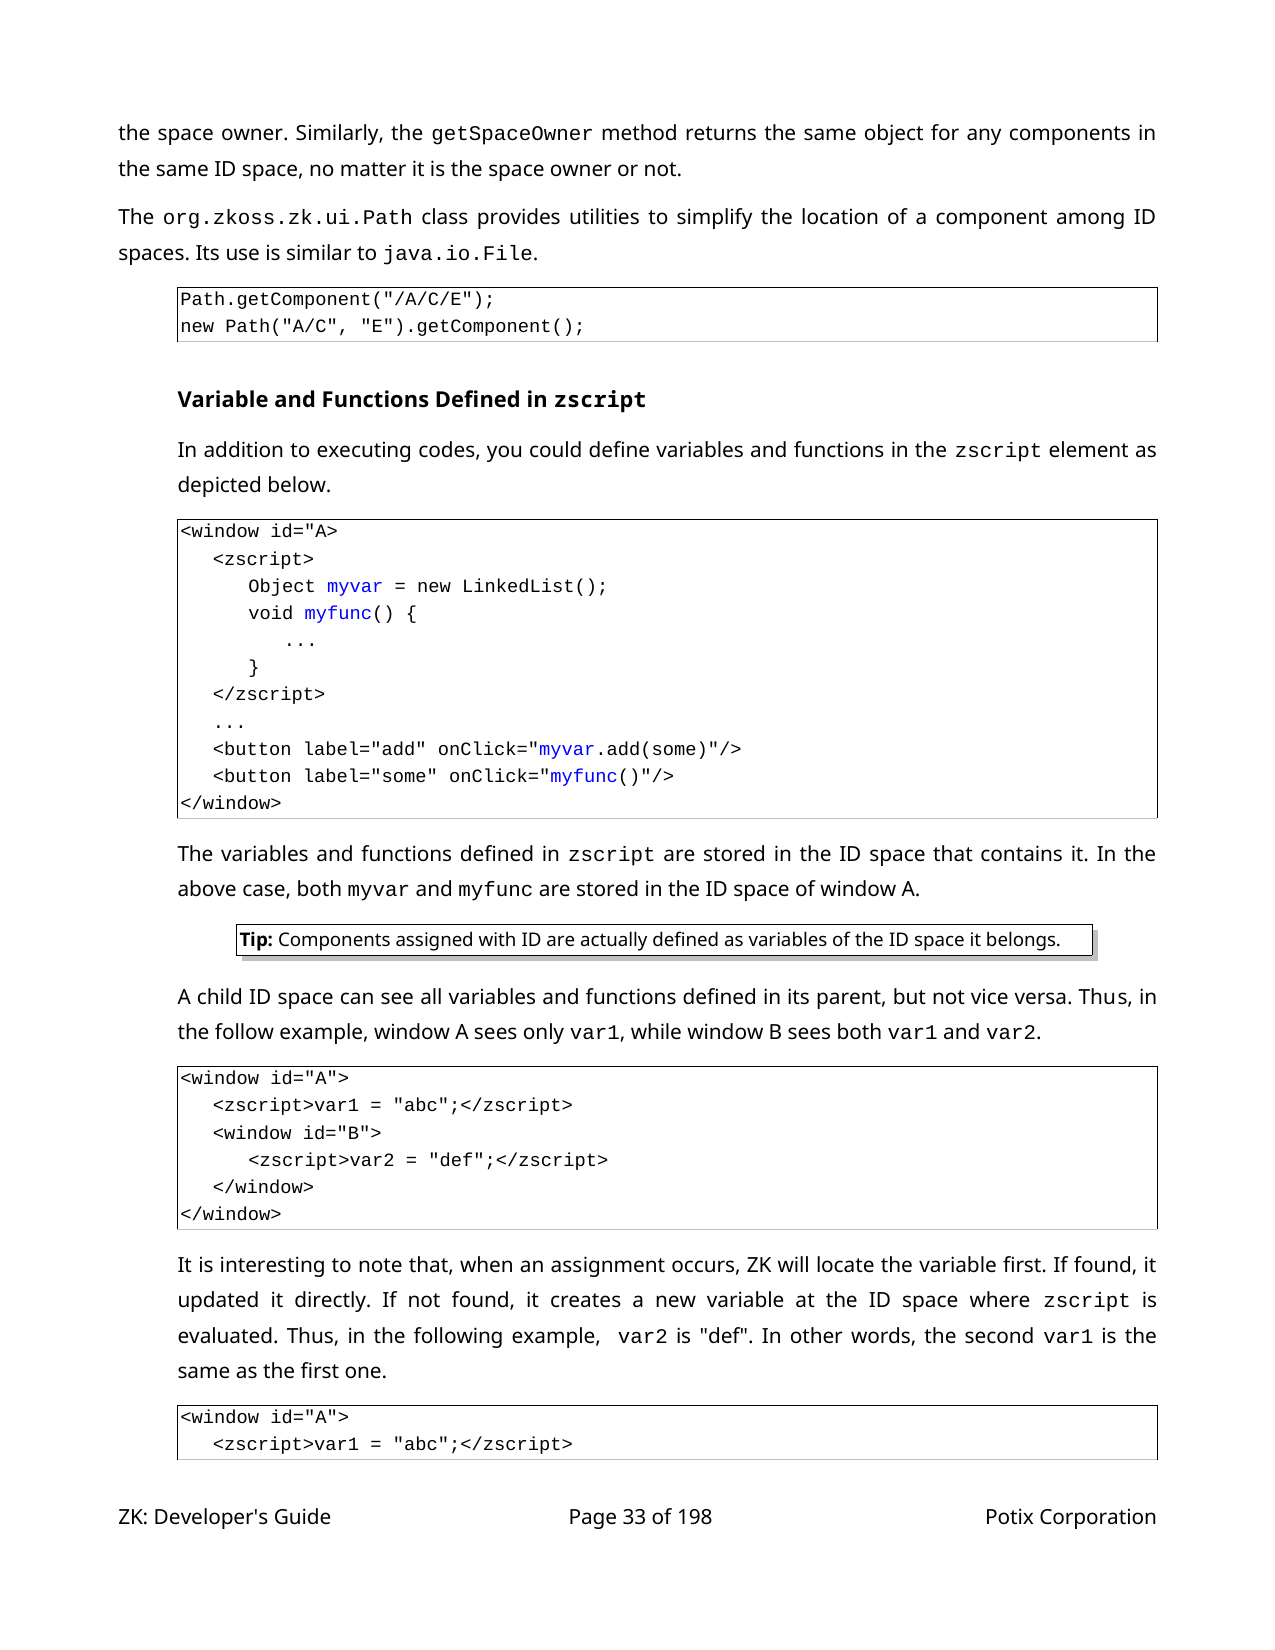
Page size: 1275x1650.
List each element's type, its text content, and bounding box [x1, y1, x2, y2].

text It is interesting to note that, when an assignment occurs, ZK will locate the variable first. If found, it updated it directly. If not found, it creates a new variable at the ID space where zscript is evaluated. Thus, in the following example, var2 is "def". In other words, the second var1 is the same as the first one. [177, 1250, 1157, 1384]
text <zscript> [178, 546, 1157, 571]
text </zscript> [178, 682, 1157, 707]
text the space owner. Similarly, the getSpaceOwner method returns the same object for any components in the same ID space, no matter it is the space owner or not. [118, 118, 1157, 182]
text ... [178, 628, 1157, 652]
text </window> [178, 791, 1157, 818]
text <zscript>var2 = "def";</zscript> [178, 1148, 1157, 1172]
text Tip: Components assigned with ID are actually defined as variables of the ID space it belongs. [237, 925, 1092, 955]
text The org.zkoss.zk.ui.Path class provides utilities to simplify the location of a component among ID spaces. Its use is similar to java.io.File. [118, 202, 1157, 267]
text ... [178, 709, 1157, 734]
text <button label="add" onClick="myvar.add(some)"/> [178, 737, 1157, 761]
text <window id="A"> [178, 1067, 1157, 1090]
text In addition to executing codes, you could define variables and functions in the zscript element as depicted below. [177, 435, 1157, 498]
text </window> [178, 1175, 1157, 1199]
text <button label="some" onClick="myfunc()"/> [178, 764, 1157, 788]
text </window> [178, 1202, 1157, 1229]
text <window id="A"> [178, 1406, 1157, 1429]
text } [178, 655, 1157, 679]
text <zscript>var1 = "abc";</zscript> [178, 1432, 1157, 1459]
text <window id="A> [178, 520, 1157, 543]
text Path.getComponent("/A/C/E"); [178, 288, 1157, 311]
text The variables and functions defined in zscript are stored in the ID space that contains it. In the above case, both myvar and myfunc are stored in the ID space of window A. [177, 839, 1157, 903]
text <zscript>var1 = "abc";</zscript> [178, 1093, 1157, 1118]
text <window id="B"> [178, 1121, 1157, 1145]
text new Path("A/C", "E").getComponent(); [178, 314, 1157, 341]
subtitle Variable and Functions Defined in zscript [177, 384, 1157, 414]
text void myfunc() { [178, 601, 1157, 625]
text Object myvar = new LinkedList(); [178, 573, 1157, 598]
text A child ID space can see all variables and functions defined in its parent, but not vice versa. Thus, in the follow example, window A sees only var1, while window B sees both var1 and var2. [177, 982, 1157, 1046]
